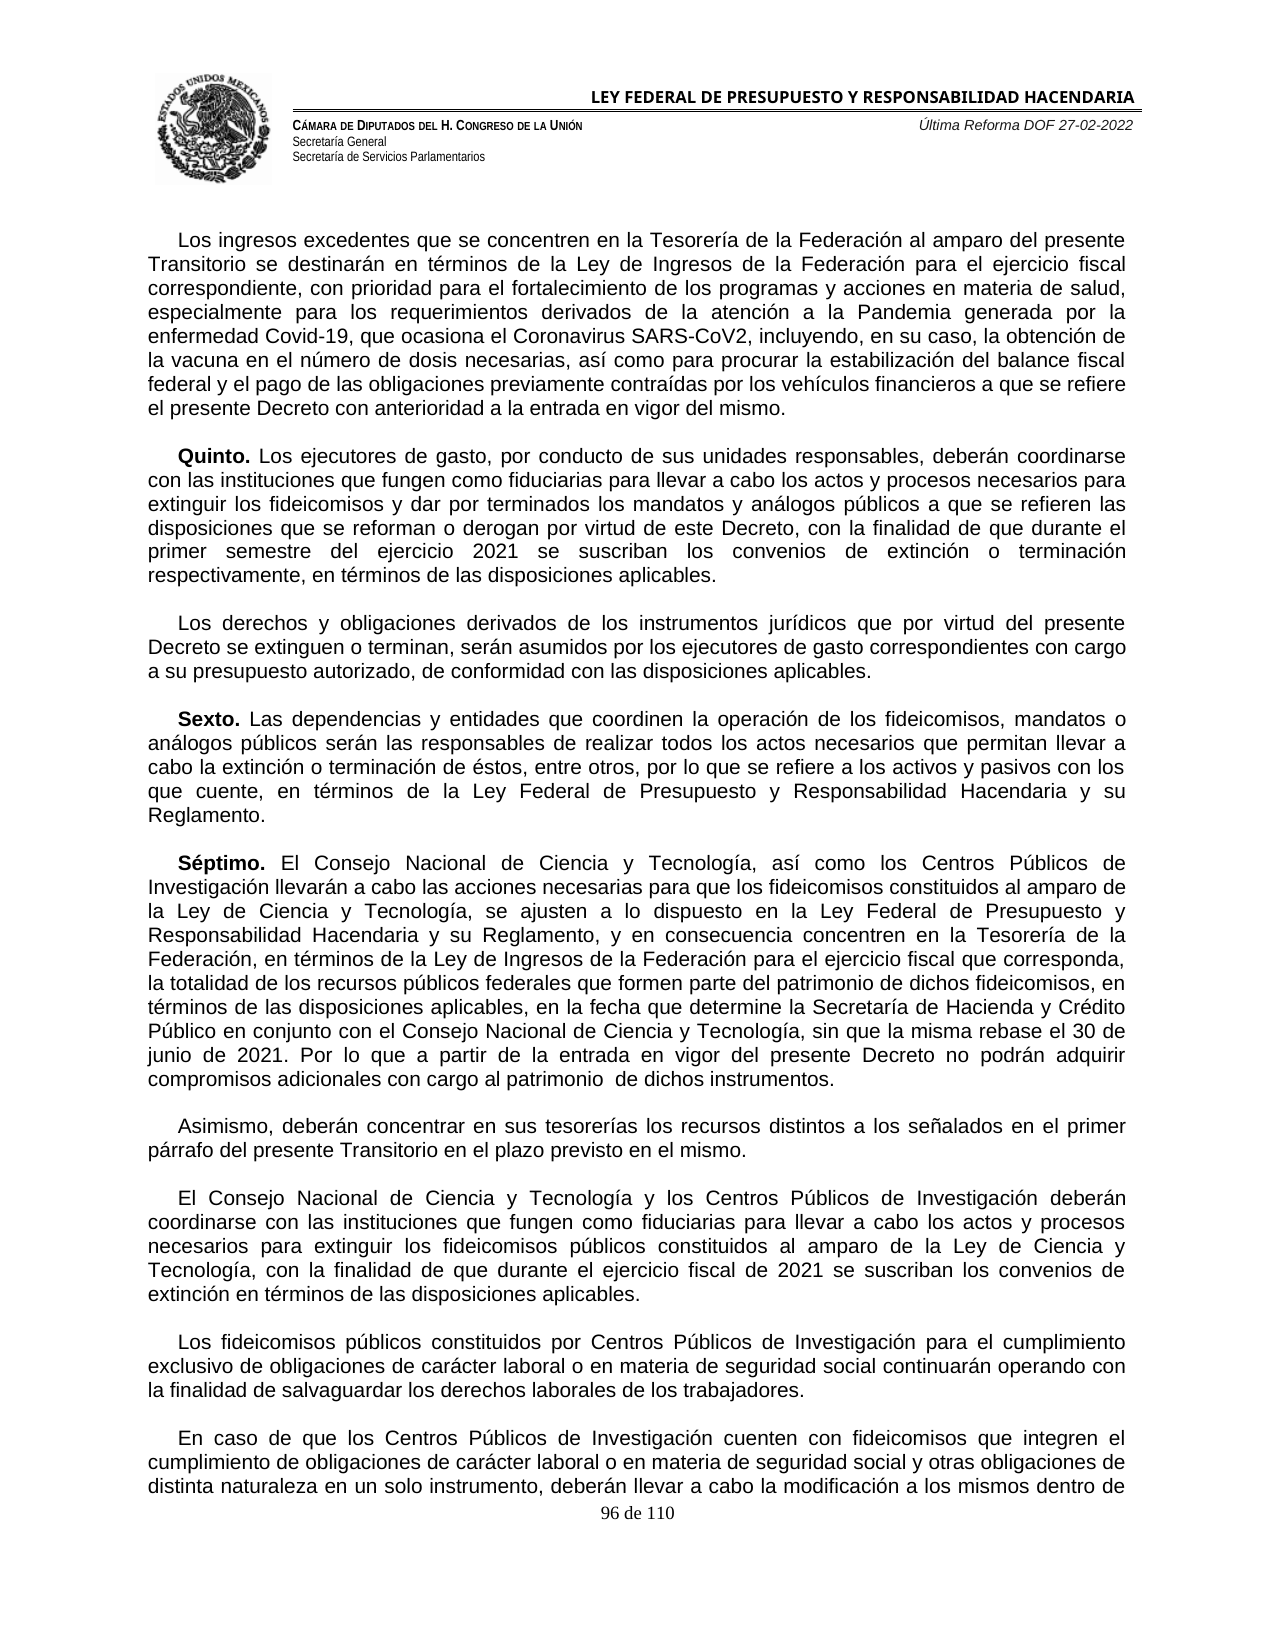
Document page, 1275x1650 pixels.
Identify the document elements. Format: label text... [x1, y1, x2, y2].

text Séptimo. El Consejo Nacional de Ciencia y Tecnología, así como los Centros Públicos de Investigación llevarán a cabo las acciones necesarias para que los fideicomisos constituidos al amparo de la Ley de Ciencia y Tecnología, se ajusten a lo dispuesto en la Ley Federal de Presupuesto y Responsabilidad Hacendaria y su Reglamento, y en consecuencia concentren en la Tesorería de la Federación, en términos de la Ley de Ingresos de la Federación para el ejercicio fiscal que corresponda, la totalidad de los recursos públicos federales que formen parte del patrimonio de dichos fideicomisos, en términos de las disposiciones aplicables, en la fecha que determine la Secretaría de Hacienda y Crédito Público en conjunto con el Consejo Nacional de Ciencia y Tecnología, sin que la misma rebase el 30 de junio de 2021. Por lo que a partir de la entrada en vigor del presente Decreto no podrán adquirir compromisos adicionales con cargo al patrimonio de dichos instrumentos. [148, 851, 1127, 1090]
text Sexto. Las dependencias y entidades que coordinen la operación de los fideicomisos, mandatos o análogos públicos serán las responsables de realizar todos los actos necesarios que permitan llevar a cabo la extinción o terminación de éstos, entre otros, por lo que se refiere a los activos y pasivos con los que cuente, en términos de la Ley Federal de Presupuesto y Responsabilidad Hacendaria y su Reglamento. [148, 707, 1127, 827]
text Los ingresos excedentes que se concentren en la Tesorería de la Federación al amparo del presente Transitorio se destinarán en términos de la Ley de Ingresos de la Federación para el ejercicio fiscal correspondiente, con prioridad para el fortalecimiento de los programas y acciones en materia de salud, especialmente para los requerimientos derivados de la atención a la Pandemia generada por la enfermedad Covid-19, que ocasiona el Coronavirus SARS-CoV2, incluyendo, en su caso, la obtención de la vacuna en el número de dosis necesarias, así como para procurar la estabilización del balance fiscal federal y el pago de las obligaciones previamente contraídas por los vehículos financieros a que se refiere el presente Decreto con anterioridad a la entrada en vigor del mismo. [148, 228, 1127, 419]
text Quinto. Los ejecutores de gasto, por conducto de sus unidades responsables, deberán coordinarse con las instituciones que fungen como fiduciarias para llevar a cabo los actos y procesos necesarios para extinguir los fideicomisos y dar por terminados los mandatos y análogos públicos a que se refieren las disposiciones que se reforman o derogan por virtud de este Decreto, con la finalidad de que durante el primer semestre del ejercicio 2021 se suscriban los convenios de extinción o terminación respectivamente, en términos de las disposiciones aplicables. [148, 443, 1127, 587]
text Los fideicomisos públicos constituidos por Centros Públicos de Investigación para el cumplimiento exclusivo de obligaciones de carácter laboral o en materia de seguridad social continuarán operando con la finalidad de salvaguardar los derechos laborales de los trabajadores. [148, 1330, 1127, 1402]
text En caso de que los Centros Públicos de Investigación cuenten con fideicomisos que integren el cumplimiento de obligaciones de carácter laboral o en materia de seguridad social y otras obligaciones de distinta naturaleza en un solo instrumento, deberán llevar a cabo la modificación a los mismos dentro de [148, 1426, 1127, 1498]
text Asimismo, deberán concentrar en sus tesorerías los recursos distintos a los señalados en el primer párrafo del presente Transitorio en el plazo previsto en el mismo. [148, 1114, 1127, 1162]
text Los derechos y obligaciones derivados de los instrumentos jurídicos que por virtud del presente Decreto se extinguen o terminan, serán asumidos por los ejecutores de gasto correspondientes con cargo a su presupuesto autorizado, de conformidad con las disposiciones aplicables. [148, 611, 1127, 683]
text El Consejo Nacional de Ciencia y Tecnología y los Centros Públicos de Investigación deberán coordinarse con las instituciones que fungen como fiduciarias para llevar a cabo los actos y procesos necesarios para extinguir los fideicomisos públicos constituidos al amparo de la Ley de Ciencia y Tecnología, con la finalidad de que durante el ejercicio fiscal de 2021 se suscriban los convenios de extinción en términos de las disposiciones aplicables. [148, 1186, 1127, 1306]
